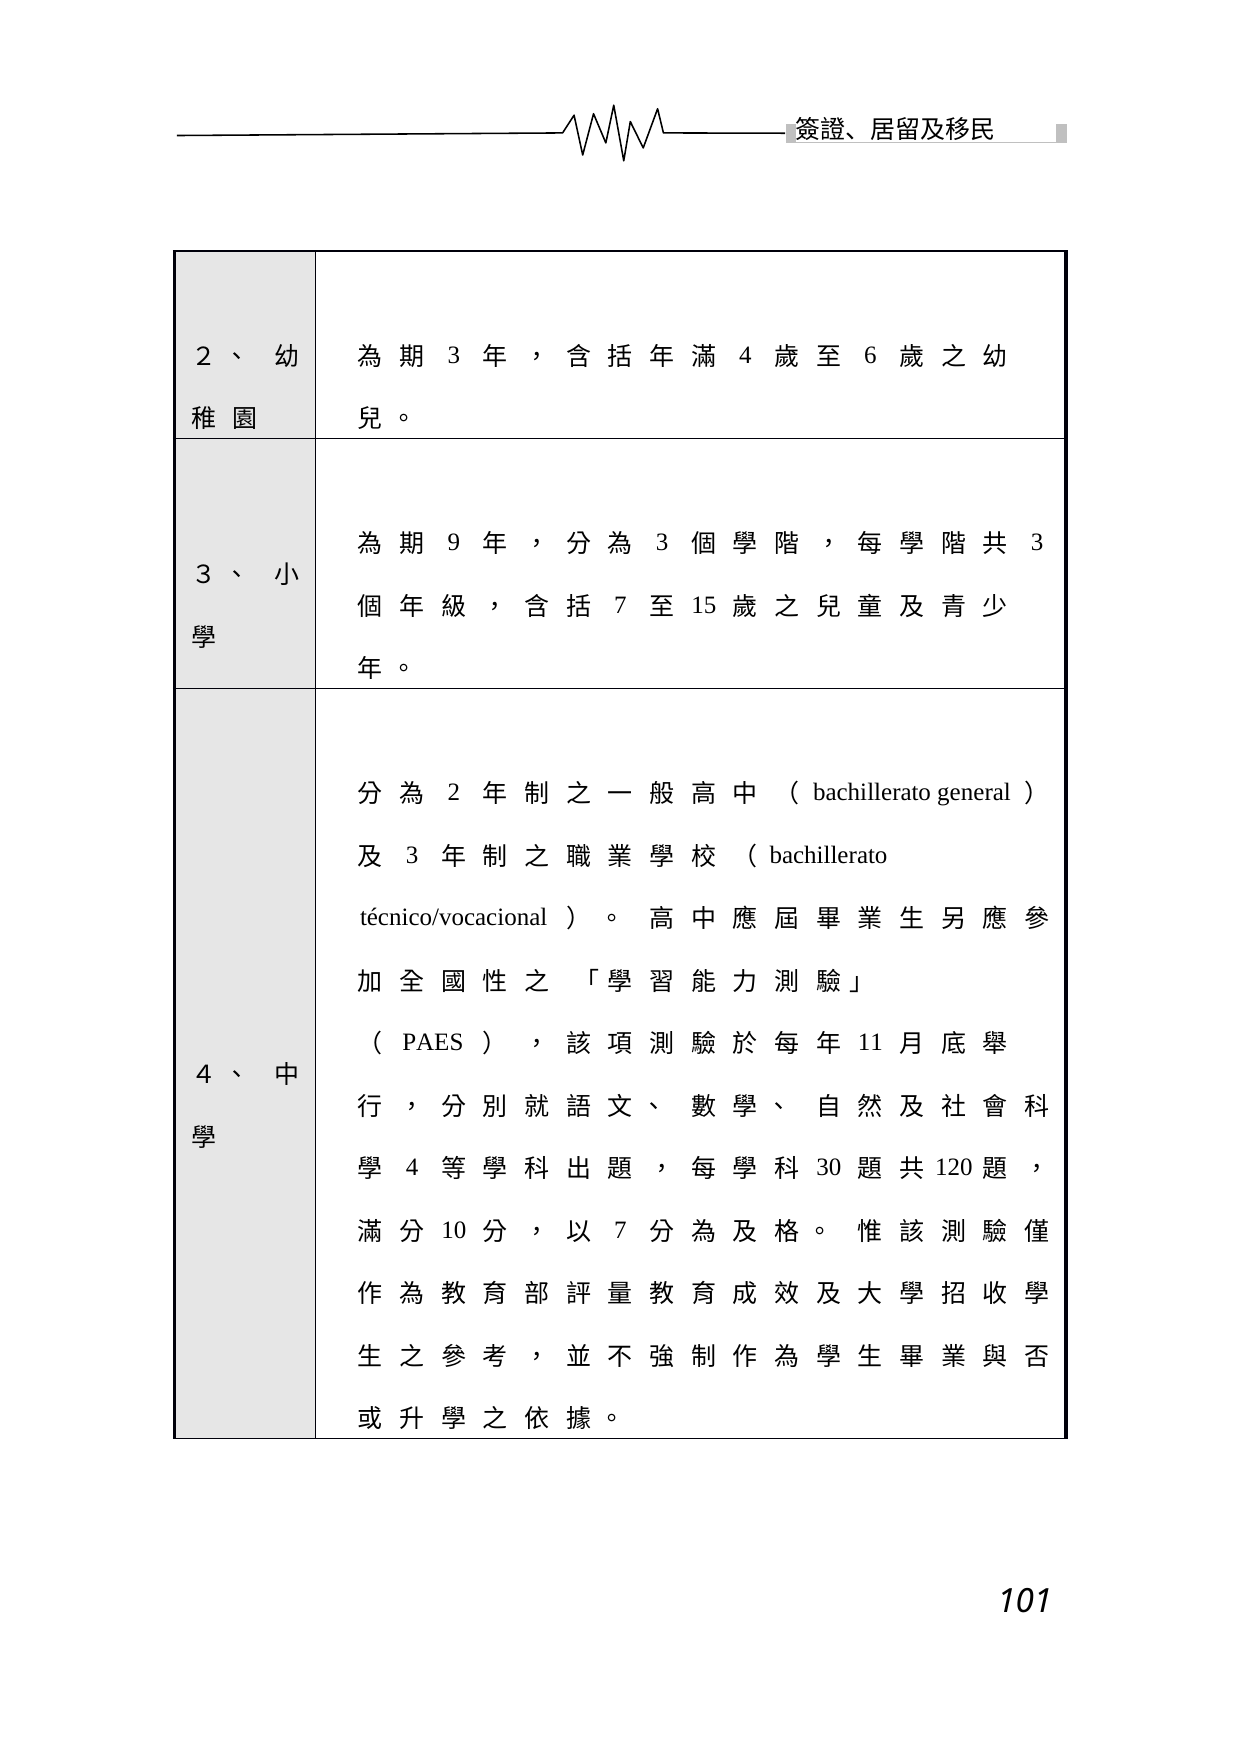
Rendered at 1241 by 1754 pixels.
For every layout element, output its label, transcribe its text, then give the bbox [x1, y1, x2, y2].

table_cell 分為2年制之一般高中（bachillerato general）及3年制之職業學校（bachillerato técnico/vocacional）。高中應屆畢業生另應參加全國性之「學習能力測驗」（PAES），該項測驗於每年11月底舉行，分別就語文、數學、自然及社會科學4等學科出題，每學科30題共120題，滿分10分，以7分為及格。惟該測驗僅作為教育部評量教育成效及大學招收學生之參考，並不強制作為學生畢業與否或升學之依據。 [316, 689, 1064, 1438]
table_cell ４、中學 [176, 689, 315, 1438]
table_cell ３、小學 [176, 439, 315, 688]
table_cell 為期3年，含括年滿4歲至6歲之幼兒。 [316, 252, 1064, 438]
table_cell ２、幼稚園 [176, 252, 315, 438]
table_cell 為期9年，分為3個學階，每學階共3個年級，含括7至15歲之兒童及青少年。 [316, 439, 1064, 688]
